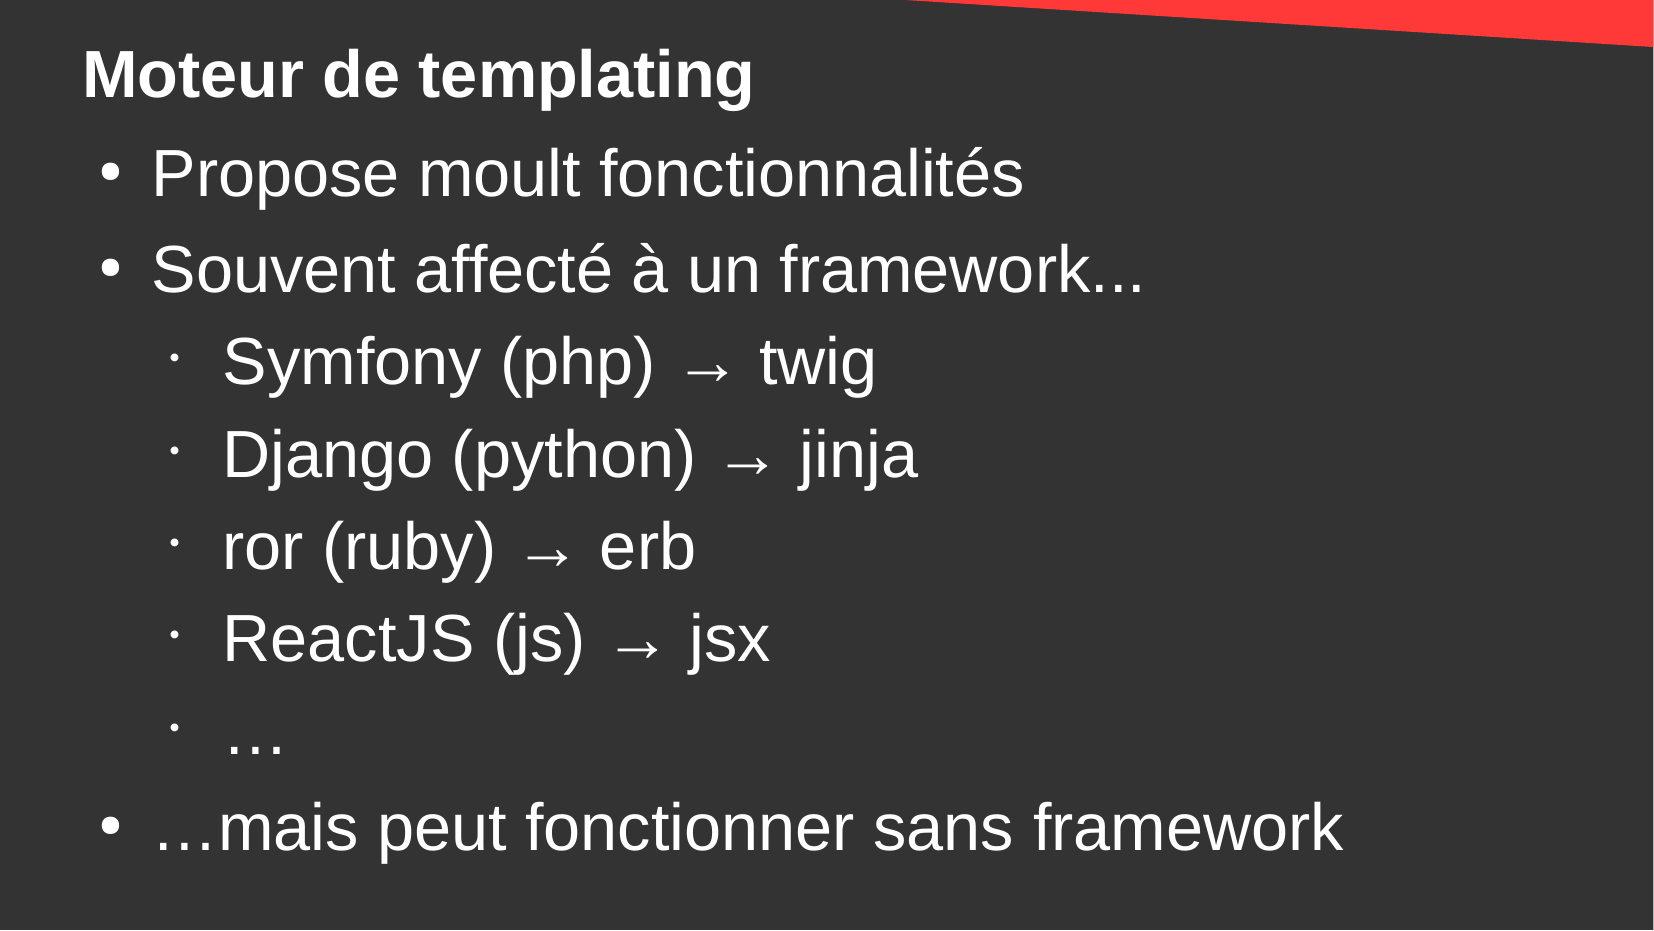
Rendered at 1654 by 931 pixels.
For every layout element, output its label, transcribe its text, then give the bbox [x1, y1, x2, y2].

text_box [905, 0, 1654, 48]
title Moteur de templating [82, 37, 1571, 114]
list Propose moult fonctionnalités Souvent affecté à un framework... Symfony (php) → twig Django (python) → jinja ror (ruby) → erb ReactJS (js) → jsx … …mais peut fonctionner sans framework [80, 135, 1620, 886]
